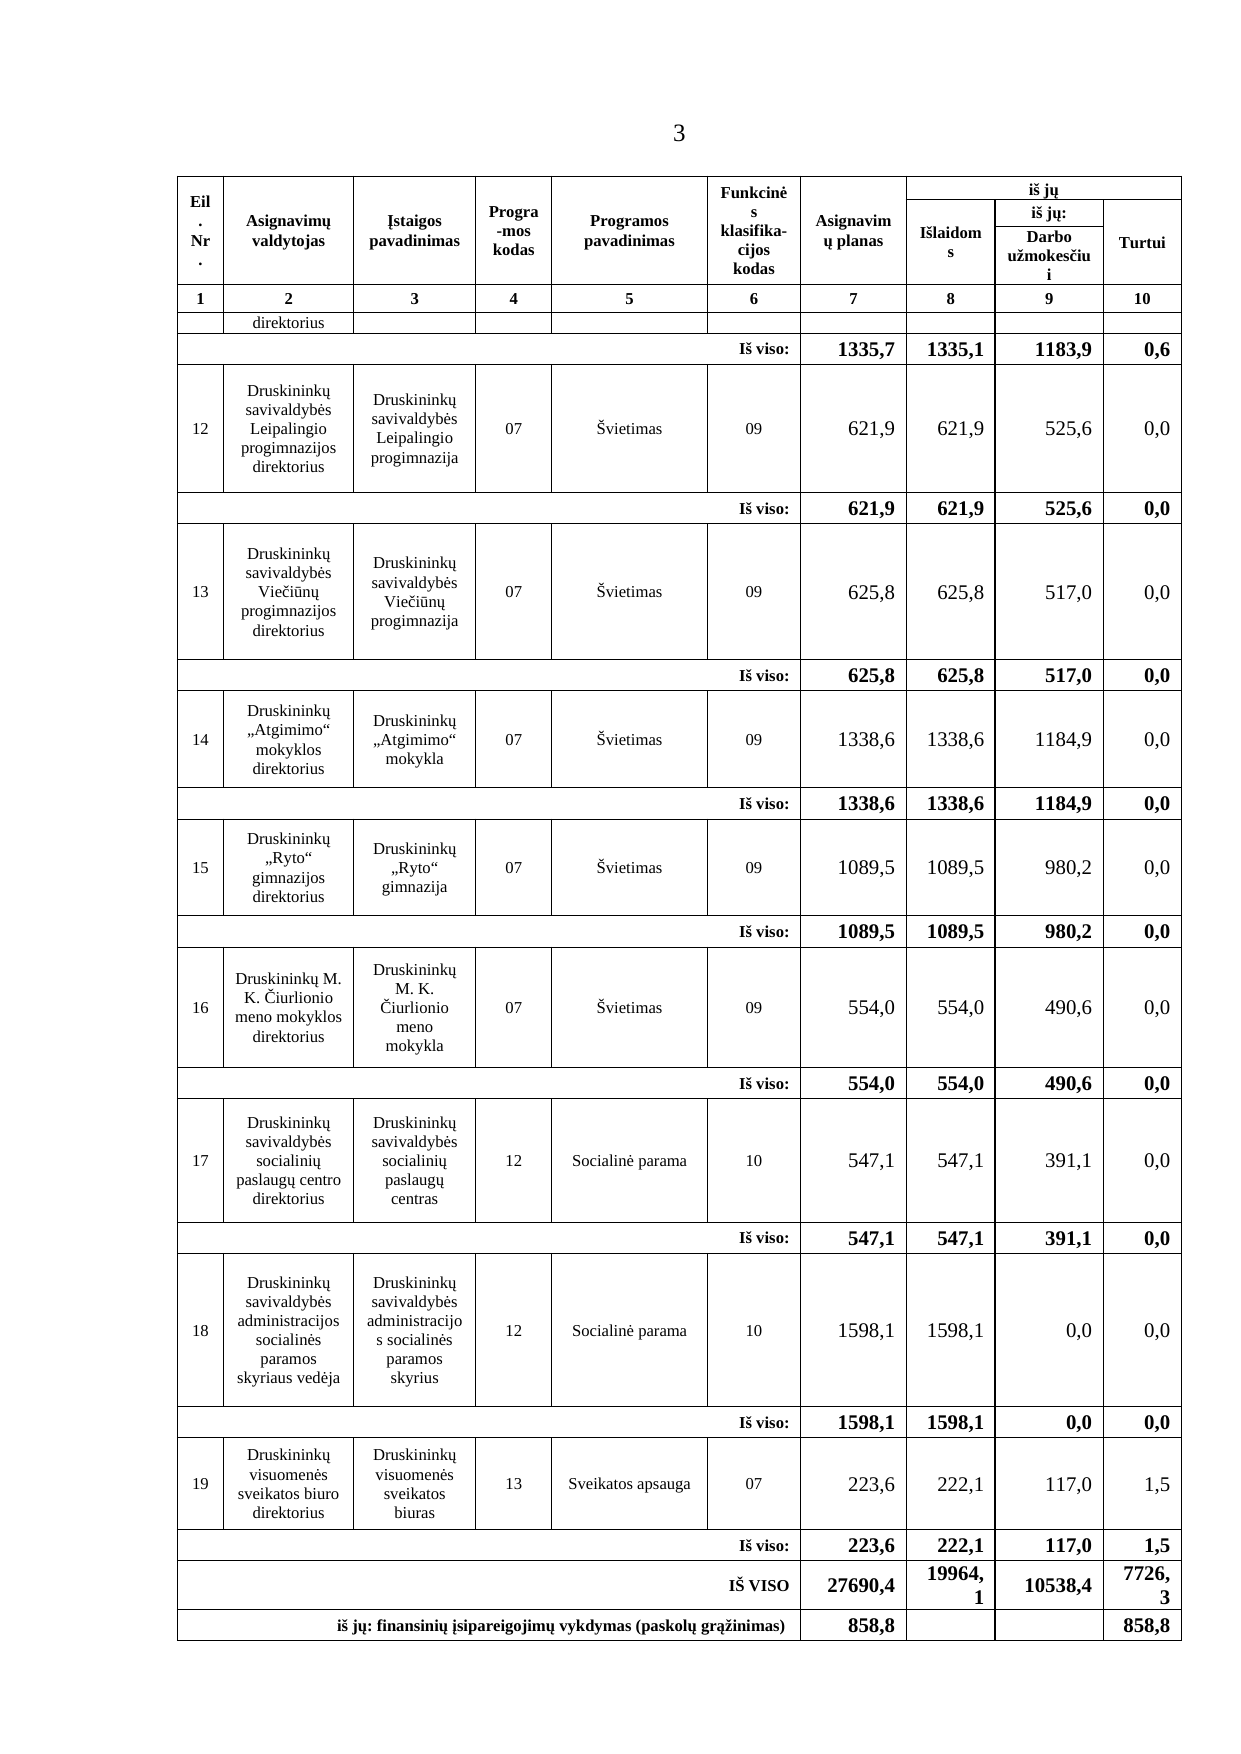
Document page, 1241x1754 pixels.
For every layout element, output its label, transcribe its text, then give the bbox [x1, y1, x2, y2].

table_cell 1338,6 [801, 788, 906, 818]
table_cell Druskininkų savivaldybės Leipalingio progimnazijos direktorius [224, 365, 353, 492]
table_cell [801, 313, 906, 332]
table_cell 547,1 [907, 1223, 994, 1253]
table_cell 10538,4 [996, 1561, 1103, 1609]
table_cell 1598,1 [907, 1407, 994, 1437]
table_cell 1338,6 [907, 788, 994, 818]
table_cell 858,8 [1104, 1610, 1181, 1640]
table_cell 7726,3 [1104, 1561, 1181, 1609]
table_cell [907, 1610, 994, 1640]
table_header Asignavimų valdytojas [224, 177, 353, 284]
table_header Eil. Nr. [178, 177, 223, 284]
table_cell Druskininkų savivaldybės administracijos socialinės paramos skyrius [354, 1254, 475, 1406]
table_cell Druskininkų savivaldybės socialinių paslaugų centro direktorius [224, 1099, 353, 1222]
table_cell 7 [801, 285, 906, 312]
table_cell Iš viso: [178, 1223, 800, 1253]
table_cell 4 [476, 285, 551, 312]
table_cell 625,8 [801, 660, 906, 690]
table_header Asignavimų planas [801, 177, 906, 284]
table_cell [354, 313, 475, 332]
table_cell 19964,1 [907, 1561, 994, 1609]
table_cell 117,0 [996, 1530, 1103, 1560]
table_cell 3 [354, 285, 475, 312]
table_cell 09 [708, 820, 800, 915]
table_cell 0,0 [1104, 916, 1181, 947]
table_cell 14 [178, 691, 223, 787]
table_cell 07 [476, 691, 551, 787]
table_header Įstaigos pavadinimas [354, 177, 475, 284]
table_cell 0,0 [1104, 1407, 1181, 1437]
table_cell 0,0 [1104, 948, 1181, 1067]
table_cell Socialinė parama [552, 1099, 707, 1222]
table_cell Iš viso: [178, 1530, 800, 1560]
table_cell 1338,6 [801, 691, 906, 787]
table_cell 223,6 [801, 1530, 906, 1560]
table_cell 12 [476, 1099, 551, 1222]
table_cell 18 [178, 1254, 223, 1406]
table_cell iš jų: [996, 200, 1103, 226]
table_cell Iš viso: [178, 1068, 800, 1098]
table_cell 223,6 [801, 1438, 906, 1529]
table_cell 1089,5 [801, 916, 906, 947]
table_cell 12 [476, 1254, 551, 1406]
table_cell 554,0 [907, 1068, 994, 1098]
table_cell 0,0 [1104, 1099, 1181, 1222]
table_cell 07 [708, 1438, 800, 1529]
table_cell 525,6 [996, 365, 1103, 492]
table_cell 980,2 [996, 916, 1103, 947]
table_cell 13 [178, 524, 223, 659]
table_cell 547,1 [801, 1099, 906, 1222]
table_cell 15 [178, 820, 223, 915]
table_cell 621,9 [907, 365, 994, 492]
table_cell 547,1 [907, 1099, 994, 1222]
table_cell 1089,5 [907, 916, 994, 947]
table_cell 547,1 [801, 1223, 906, 1253]
table_cell 10 [1104, 285, 1181, 312]
table_cell Druskininkų savivaldybės socialinių paslaugų centras [354, 1099, 475, 1222]
table_cell [178, 313, 223, 332]
table_cell 554,0 [801, 948, 906, 1067]
table_header Funkcinės klasifika-cijos kodas [708, 177, 800, 284]
table_cell 27690,4 [801, 1561, 906, 1609]
table_cell Iš viso: [178, 493, 800, 523]
table_cell 10 [708, 1254, 800, 1406]
table_cell 1338,6 [907, 691, 994, 787]
table_cell 490,6 [996, 948, 1103, 1067]
table_cell Druskininkų „Atgimimo“ mokykla [354, 691, 475, 787]
table_cell 117,0 [996, 1438, 1103, 1529]
table_cell Socialinė parama [552, 1254, 707, 1406]
table_cell 2 [224, 285, 353, 312]
table_cell 0,0 [1104, 691, 1181, 787]
table_cell [552, 313, 707, 332]
table_cell Iš viso: [178, 916, 800, 947]
table_cell 554,0 [801, 1068, 906, 1098]
table_cell 1183,9 [996, 334, 1103, 364]
table_cell 222,1 [907, 1530, 994, 1560]
table_cell 621,9 [907, 493, 994, 523]
table_cell 0,0 [1104, 1223, 1181, 1253]
table_cell direktorius [224, 313, 353, 332]
table_header Progra-mos kodas [476, 177, 551, 284]
table_cell 621,9 [801, 493, 906, 523]
table_cell 0,0 [1104, 365, 1181, 492]
table_cell IŠ VISO [178, 1561, 800, 1609]
table_cell 525,6 [996, 493, 1103, 523]
table_cell 1184,9 [996, 788, 1103, 818]
table_cell 625,8 [907, 660, 994, 690]
table_cell 0,0 [1104, 1254, 1181, 1406]
table_cell 621,9 [801, 365, 906, 492]
table_cell [1104, 313, 1181, 332]
table_cell 09 [708, 365, 800, 492]
table_cell 5 [552, 285, 707, 312]
table_cell Iš viso: [178, 660, 800, 690]
table_cell [996, 313, 1103, 332]
table_cell 0,0 [996, 1254, 1103, 1406]
table_cell 0,0 [1104, 660, 1181, 690]
table_cell 1 [178, 285, 223, 312]
table_cell Sveikatos apsauga [552, 1438, 707, 1529]
table_cell Druskininkų „Atgimimo“ mokyklos direktorius [224, 691, 353, 787]
table_cell 490,6 [996, 1068, 1103, 1098]
table_cell Druskininkų savivaldybės Leipalingio progimnazija [354, 365, 475, 492]
table_cell Druskininkų visuomenės sveikatos biuras [354, 1438, 475, 1529]
table_cell 1089,5 [801, 820, 906, 915]
table_cell 391,1 [996, 1223, 1103, 1253]
table_cell 1598,1 [801, 1254, 906, 1406]
table_header iš jų [907, 177, 1181, 199]
table_cell 16 [178, 948, 223, 1067]
table_cell 0,0 [1104, 1068, 1181, 1098]
table_cell Druskininkų „Ryto“ gimnazija [354, 820, 475, 915]
table_cell 625,8 [907, 524, 994, 659]
table_cell 858,8 [801, 1610, 906, 1640]
table_cell 6 [708, 285, 800, 312]
table_cell 980,2 [996, 820, 1103, 915]
table_cell 1089,5 [907, 820, 994, 915]
table_cell 1,5 [1104, 1438, 1181, 1529]
table_cell 0,6 [1104, 334, 1181, 364]
table_cell 12 [178, 365, 223, 492]
table_cell 09 [708, 524, 800, 659]
table_cell 07 [476, 820, 551, 915]
table_cell [907, 313, 994, 332]
table_cell 8 [907, 285, 994, 312]
table_cell Išlaidoms [907, 200, 994, 284]
table_cell Švietimas [552, 820, 707, 915]
table_cell 1598,1 [907, 1254, 994, 1406]
table_cell 1335,7 [801, 334, 906, 364]
table_cell Iš viso: [178, 788, 800, 818]
table_cell 625,8 [801, 524, 906, 659]
table_cell 13 [476, 1438, 551, 1529]
table_cell Iš viso: [178, 334, 800, 364]
table_cell 9 [996, 285, 1103, 312]
table_cell 07 [476, 524, 551, 659]
table_cell 10 [708, 1099, 800, 1222]
table_cell 09 [708, 691, 800, 787]
table_header Programos pavadinimas [552, 177, 707, 284]
table_cell Švietimas [552, 365, 707, 492]
table_cell 19 [178, 1438, 223, 1529]
table_cell 0,0 [1104, 788, 1181, 818]
table_cell Druskininkų M. K. Čiurlionio meno mokykla [354, 948, 475, 1067]
table_cell Druskininkų savivaldybės Viečiūnų progimnazija [354, 524, 475, 659]
table_cell Druskininkų M. K. Čiurlionio meno mokyklos direktorius [224, 948, 353, 1067]
table_cell Turtui [1104, 200, 1181, 284]
table_cell 222,1 [907, 1438, 994, 1529]
table_cell [708, 313, 800, 332]
table_cell Švietimas [552, 524, 707, 659]
table_cell 1184,9 [996, 691, 1103, 787]
table_cell 07 [476, 365, 551, 492]
table_cell Iš viso: [178, 1407, 800, 1437]
table_cell 0,0 [996, 1407, 1103, 1437]
table_cell 554,0 [907, 948, 994, 1067]
table_cell Druskininkų savivaldybės administracijos socialinės paramos skyriaus vedėja [224, 1254, 353, 1406]
table_cell 391,1 [996, 1099, 1103, 1222]
table_cell Švietimas [552, 691, 707, 787]
table_cell 1598,1 [801, 1407, 906, 1437]
table_cell 1,5 [1104, 1530, 1181, 1560]
table_cell Druskininkų visuomenės sveikatos biuro direktorius [224, 1438, 353, 1529]
table_cell 0,0 [1104, 493, 1181, 523]
table_cell Druskininkų „Ryto“ gimnazijos direktorius [224, 820, 353, 915]
table_cell 1335,1 [907, 334, 994, 364]
table_cell 0,0 [1104, 524, 1181, 659]
table_cell 17 [178, 1099, 223, 1222]
table_cell 517,0 [996, 660, 1103, 690]
table_cell 09 [708, 948, 800, 1067]
table_cell 07 [476, 948, 551, 1067]
table_cell Darbo užmokesčiui [996, 227, 1103, 284]
table_cell 0,0 [1104, 820, 1181, 915]
table_cell [476, 313, 551, 332]
table_cell Švietimas [552, 948, 707, 1067]
table_cell iš jų: finansinių įsipareigojimų vykdymas (paskolų grąžinimas) [178, 1610, 800, 1640]
table_cell [996, 1610, 1103, 1640]
table_cell 517,0 [996, 524, 1103, 659]
table_cell Druskininkų savivaldybės Viečiūnų progimnazijos direktorius [224, 524, 353, 659]
